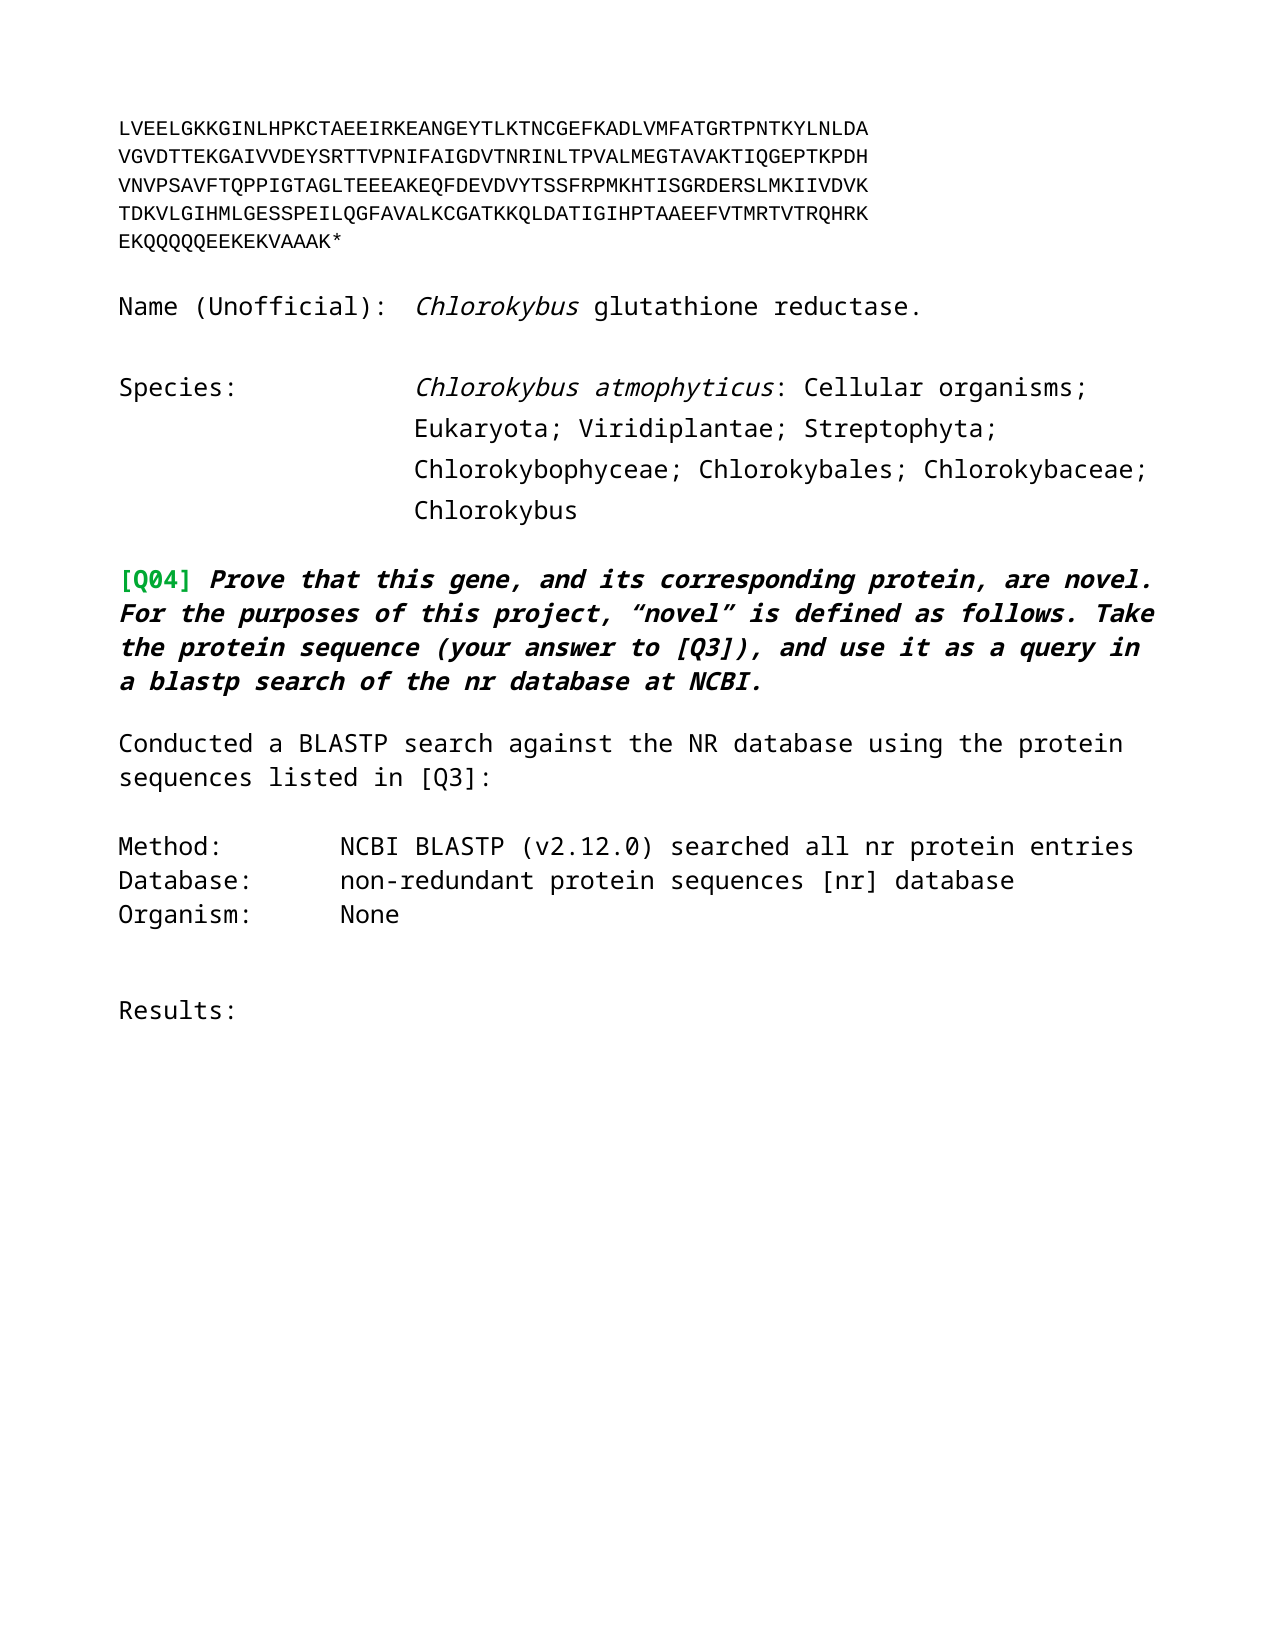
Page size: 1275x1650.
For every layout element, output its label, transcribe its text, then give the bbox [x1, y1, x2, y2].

text Database: non-redundant protein sequences [nr] database [118, 862, 1157, 896]
text Conducted a BLASTP search against the NR database using the protein sequences listed in [Q3]: [118, 726, 1157, 794]
text TDKVLGIHMLGESSPEILQGFAVALKCGATKKQLDATIGIHPTAAEEFVTMRTVTRQHRK [118, 203, 1157, 227]
text [Q04] Prove that this gene, and its corresponding protein, are novel. For the purposes of this project, “novel” is defined as follows. Take the protein sequence (your answer to [Q3]), and use it as a query in a blastp search of the nr database at NCBI. [118, 561, 1157, 698]
text Results: [118, 993, 1157, 1027]
text VGVDTTEKGAIVVDEYSRTTVPNIFAIGDVTNRINLTPVALMEGTAVAKTIQGEPTKPDH [118, 146, 1157, 170]
text Name (Unofficial): Chlorokybus glutathione reductase. [118, 288, 1157, 322]
text Method: NCBI BLASTP (v2.12.0) searched all nr protein entries [118, 828, 1157, 862]
text LVEELGKKGINLHPKCTAEEIRKEANGEYTLKTNCGEFKADLVMFATGRTPNTKYLNLDA [118, 118, 1157, 142]
text VNVPSAVFTQPPIGTAGLTEEEAKEQFDEVDVYTSSFRPMKHTISGRDERSLMKIIVDVK [118, 175, 1157, 198]
text Organism: None [118, 896, 1157, 930]
text Species: Chlorokybus atmophyticus: Cellular organisms; Eukaryota; Viridiplantae; Streptophyta; Chlorokybophyceae; Chlorokybales; Chlorokybaceae; Chlorokybus [118, 370, 1157, 526]
text EKQQQQQEEKEKVAAAK* [118, 231, 1157, 255]
